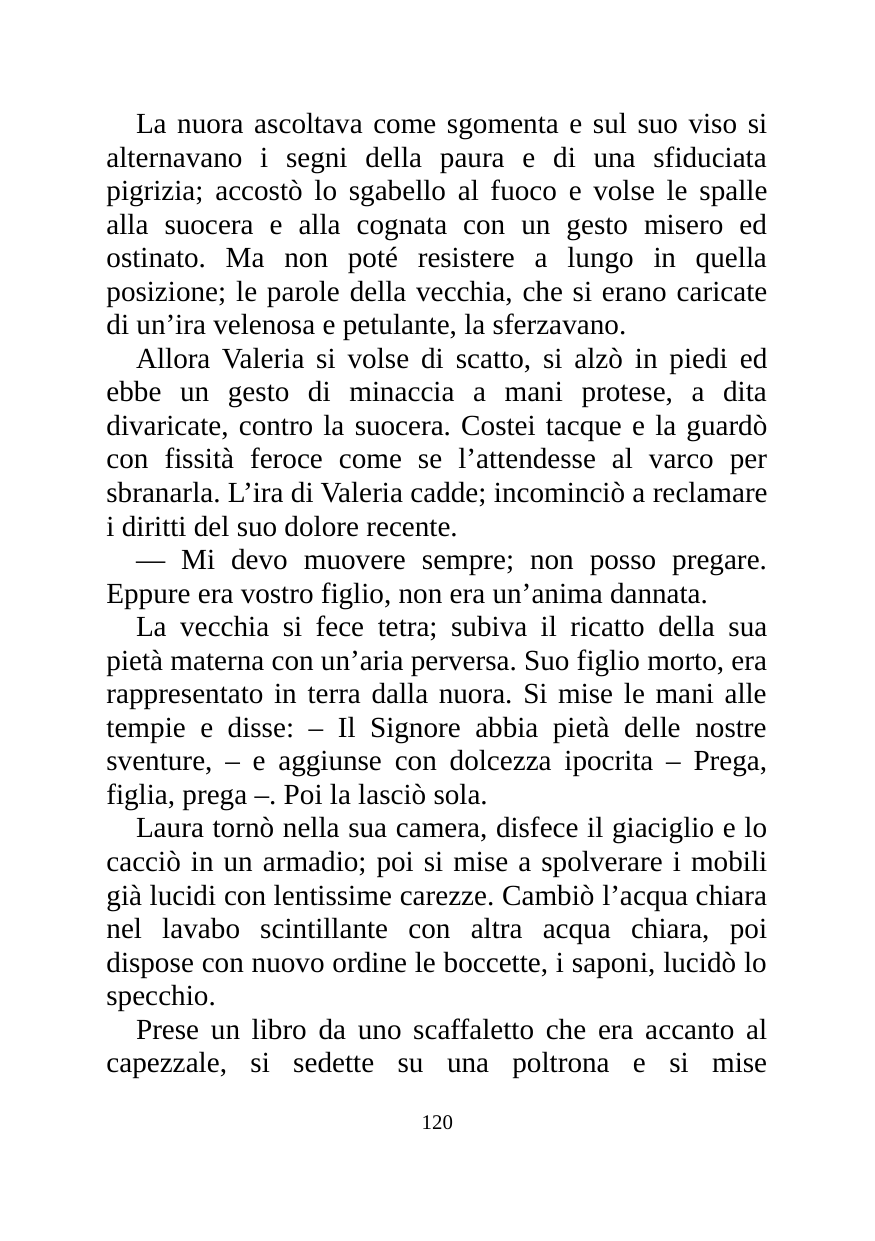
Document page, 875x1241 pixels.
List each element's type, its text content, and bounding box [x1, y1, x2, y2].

text La vecchia si fece tetra; subiva il ricatto della sua pietà materna con un’aria perversa. Suo figlio morto, era rappresentato in terra dalla nuora. Si mise le mani alle tempie e disse: – Il Signore abbia pietà delle nostre sventure, – e aggiunse con dolcezza ipocrita – Prega, figlia, prega –. Poi la lasciò sola. [106, 609, 768, 811]
text Allora Valeria si volse di scatto, si alzò in piedi ed ebbe un gesto di minaccia a mani protese, a dita divaricate, contro la suocera. Costei tacque e la guardò con fissità feroce come se l’attendesse al varco per sbranarla. L’ira di Valeria cadde; incominciò a reclamare i diritti del suo dolore recente. [106, 341, 768, 542]
text La nuora ascoltava come sgomenta e sul suo viso si alternavano i segni della paura e di una sfiduciata pigrizia; accostò lo sgabello al fuoco e volse le spalle alla suocera e alla cognata con un gesto misero ed ostinato. Ma non poté resistere a lungo in quella posizione; le parole della vecchia, che si erano caricate di un’ira velenosa e petulante, la sferzavano. [106, 106, 768, 341]
text Laura tornò nella sua camera, disfece il giaciglio e lo cacciò in un armadio; poi si mise a spolverare i mobili già lucidi con lentissime carezze. Cambiò l’acqua chiara nel lavabo scintillante con altra acqua chiara, poi dispose con nuovo ordine le boccette, i saponi, lucidò lo specchio. [106, 811, 768, 1012]
text — Mi devo muovere sempre; non posso pregare. Eppure era vostro figlio, non era un’anima dannata. [106, 542, 768, 609]
text Prese un libro da uno scaffaletto che era accanto al capezzale, si sedette su una poltrona e si mise [106, 1012, 768, 1079]
